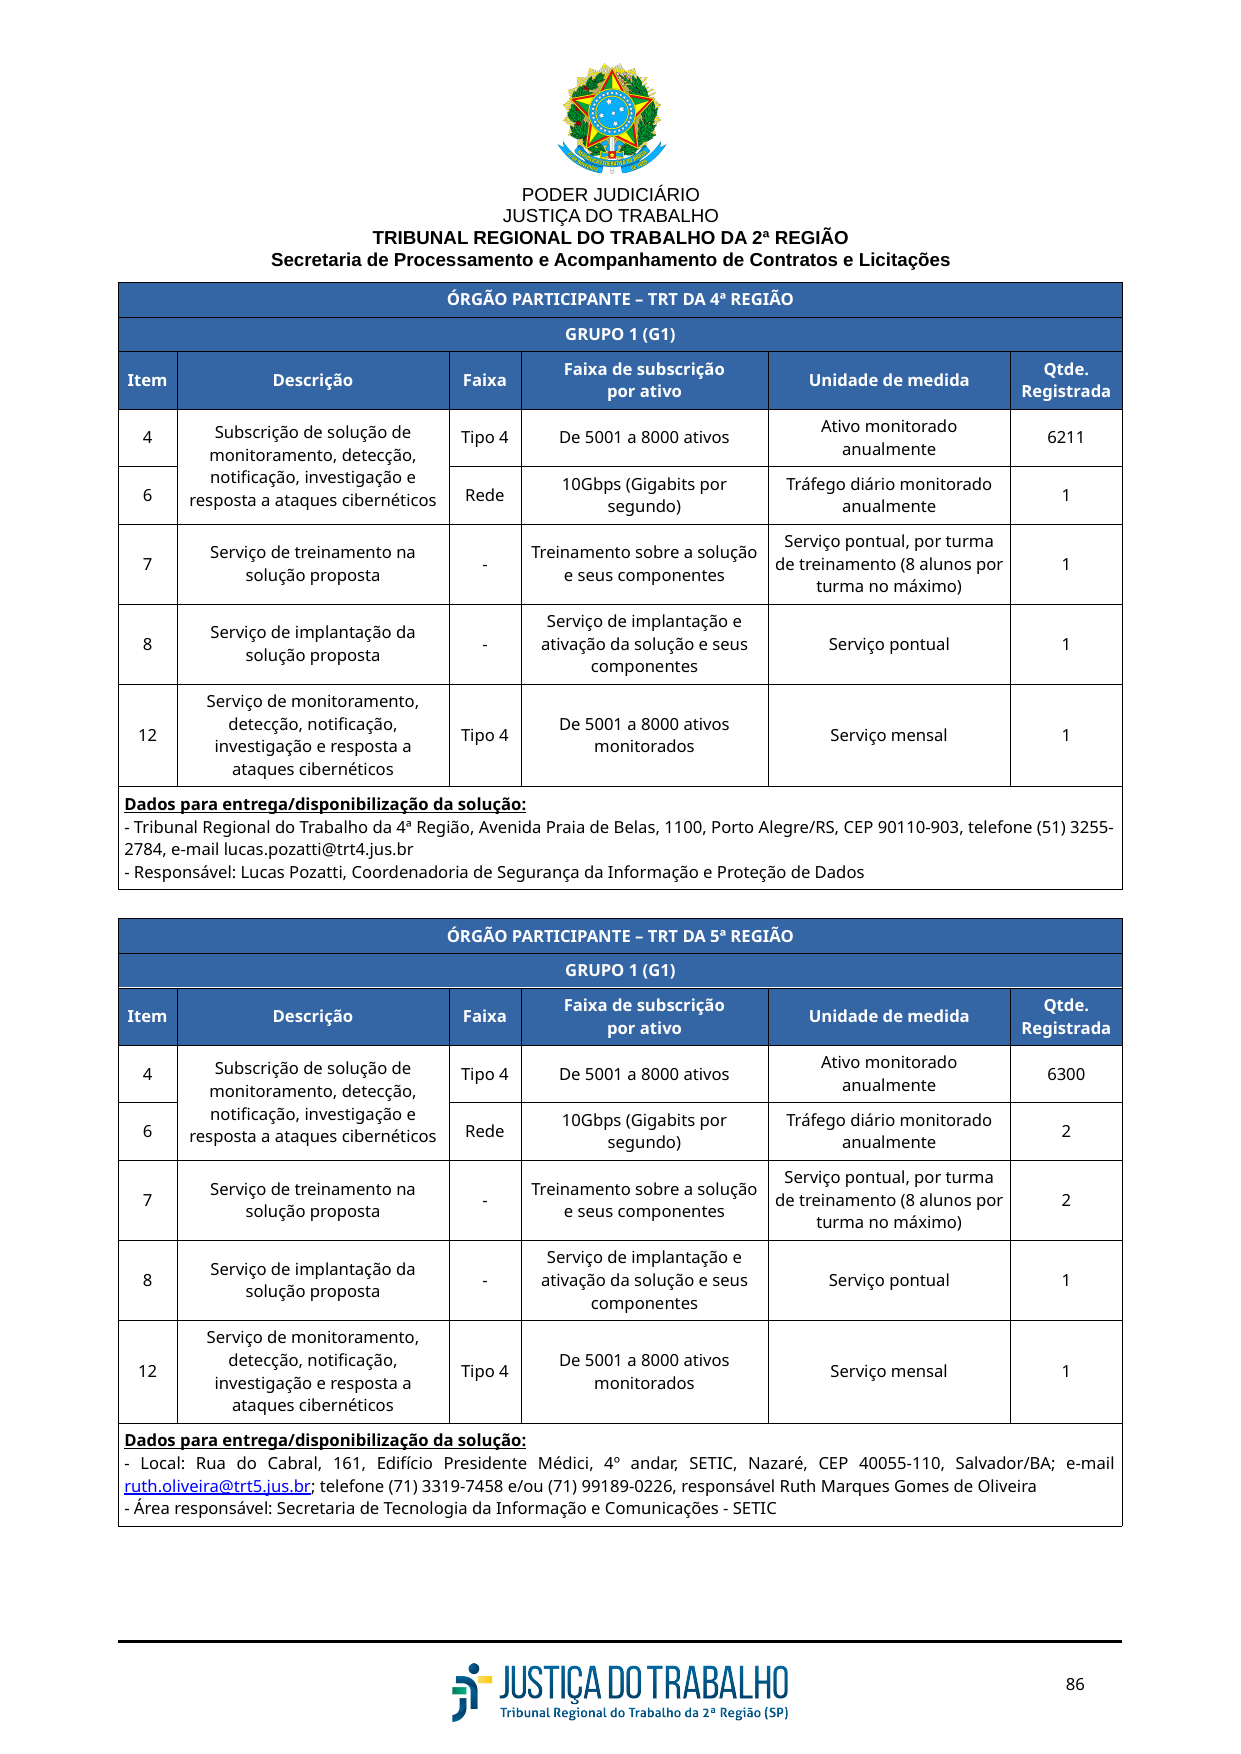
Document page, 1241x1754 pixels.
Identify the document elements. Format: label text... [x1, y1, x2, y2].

table_cell Ativo monitorado anualmente [769, 1046, 1010, 1102]
table_cell Tipo 4 [450, 1046, 521, 1102]
table_header ÓRGÃO PARTICIPANTE – TRT DA 5ª REGIÃO [119, 919, 1122, 953]
table_cell 7 [119, 1161, 177, 1240]
table_cell Rede [450, 1103, 521, 1160]
table_cell GRUPO 1 (G1) [119, 954, 1122, 987]
table_cell 2 [1011, 1103, 1122, 1160]
table_cell Serviço de monitoramento, detecção, notificação, investigação e resposta a ataques cibernéticos [178, 685, 449, 786]
table_cell Serviço pontual [769, 605, 1010, 684]
table_cell Dados para entrega/disponibilização da solução: - Tribunal Regional do Trabalho da 4ª Região, Avenida Praia de Belas, 1100, Porto Alegre/RS, CEP 90110-903, telefone (51) 3255-2784, e-mail lucas.pozatti@trt4.jus.br - Responsável: Lucas Pozatti, Coordenadoria de Segurança da Informação e Proteção de Dados [119, 787, 1122, 889]
table_cell 8 [119, 605, 177, 684]
table_cell 1 [1011, 605, 1122, 684]
table_cell Serviço pontual, por turma de treinamento (8 alunos por turma no máximo) [769, 1161, 1010, 1240]
table_cell Serviço de treinamento na solução proposta [178, 525, 449, 603]
table_cell Unidade de medida [769, 352, 1010, 409]
table_cell Tipo 4 [450, 1321, 521, 1423]
table_cell 10Gbps (Gigabits por segundo) [522, 467, 768, 523]
table_cell - [450, 1161, 521, 1240]
picture [452, 1663, 788, 1722]
table_cell Tráfego diário monitorado anualmente [769, 467, 1010, 523]
table_cell Serviço mensal [769, 1321, 1010, 1423]
table_cell De 5001 a 8000 ativos monitorados [522, 685, 768, 786]
table_cell 1 [1011, 467, 1122, 523]
table_cell Treinamento sobre a solução e seus componentes [522, 1161, 768, 1240]
table_cell Qtde. Registrada [1011, 352, 1122, 409]
table_cell - [450, 605, 521, 684]
table_cell Serviço pontual [769, 1241, 1010, 1320]
table_cell GRUPO 1 (G1) [119, 318, 1122, 351]
table_cell De 5001 a 8000 ativos monitorados [522, 1321, 768, 1423]
table_cell - [450, 1241, 521, 1320]
table_cell 1 [1011, 685, 1122, 786]
table_cell Serviço de implantação e ativação da solução e seus componentes [522, 1241, 768, 1320]
table_cell Ativo monitorado anualmente [769, 410, 1010, 466]
table_cell Descrição [178, 352, 449, 409]
table_cell Treinamento sobre a solução e seus componentes [522, 525, 768, 603]
table_cell Serviço de implantação da solução proposta [178, 605, 449, 684]
table_cell 4 [119, 410, 177, 466]
table_cell Tipo 4 [450, 410, 521, 466]
table_cell 4 [119, 1046, 177, 1102]
table_cell Tráfego diário monitorado anualmente [769, 1103, 1010, 1160]
table_cell Rede [450, 467, 521, 523]
table_cell Faixa de subscrição por ativo [522, 989, 768, 1045]
table_cell 12 [119, 685, 177, 786]
table_cell 6 [119, 467, 177, 523]
table_cell 6 [119, 1103, 177, 1160]
table_cell - [450, 525, 521, 603]
table_cell De 5001 a 8000 ativos [522, 410, 768, 466]
table_cell Subscrição de solução de monitoramento, detecção, notificação, investigação e resposta a ataques cibernéticos [178, 1046, 449, 1160]
table_cell Serviço pontual, por turma de treinamento (8 alunos por turma no máximo) [769, 525, 1010, 603]
table_cell Serviço mensal [769, 685, 1010, 786]
table_cell Faixa [450, 352, 521, 409]
table_cell 6211 [1011, 410, 1122, 466]
table_cell 10Gbps (Gigabits por segundo) [522, 1103, 768, 1160]
table_cell Subscrição de solução de monitoramento, detecção, notificação, investigação e resposta a ataques cibernéticos [178, 410, 449, 523]
table_cell Qtde. Registrada [1011, 989, 1122, 1045]
table_cell Serviço de implantação e ativação da solução e seus componentes [522, 605, 768, 684]
table_cell De 5001 a 8000 ativos [522, 1046, 768, 1102]
table_cell Item [119, 352, 177, 409]
table_cell 12 [119, 1321, 177, 1423]
table_cell Descrição [178, 989, 449, 1045]
table_cell 1 [1011, 1241, 1122, 1320]
table_cell 8 [119, 1241, 177, 1320]
table_cell Faixa de subscrição por ativo [522, 352, 768, 409]
table_cell Dados para entrega/disponibilização da solução: - Local: Rua do Cabral, 161, Edifício Presidente Médici, 4º andar, SETIC, Nazaré, CEP 40055-110, Salvador/BA; e-mail ruth.oliveira@trt5.jus.br; telefone (71) 3319-7458 e/ou (71) 99189-0226, responsável Ruth Marques Gomes de Oliveira - Área responsável: Secretaria de Tecnologia da Informação e Comunicações - SETIC [119, 1424, 1122, 1526]
table_cell Serviço de monitoramento, detecção, notificação, investigação e resposta a ataques cibernéticos [178, 1321, 449, 1423]
table_cell Faixa [450, 989, 521, 1045]
table_cell 2 [1011, 1161, 1122, 1240]
table_cell Tipo 4 [450, 685, 521, 786]
table_cell Unidade de medida [769, 989, 1010, 1045]
table_header ÓRGÃO PARTICIPANTE – TRT DA 4ª REGIÃO [119, 283, 1122, 317]
table_cell 1 [1011, 525, 1122, 603]
table_cell 7 [119, 525, 177, 603]
table_cell 6300 [1011, 1046, 1122, 1102]
table_cell Serviço de implantação da solução proposta [178, 1241, 449, 1320]
table_cell Item [119, 989, 177, 1045]
table_cell 1 [1011, 1321, 1122, 1423]
table_cell Serviço de treinamento na solução proposta [178, 1161, 449, 1240]
